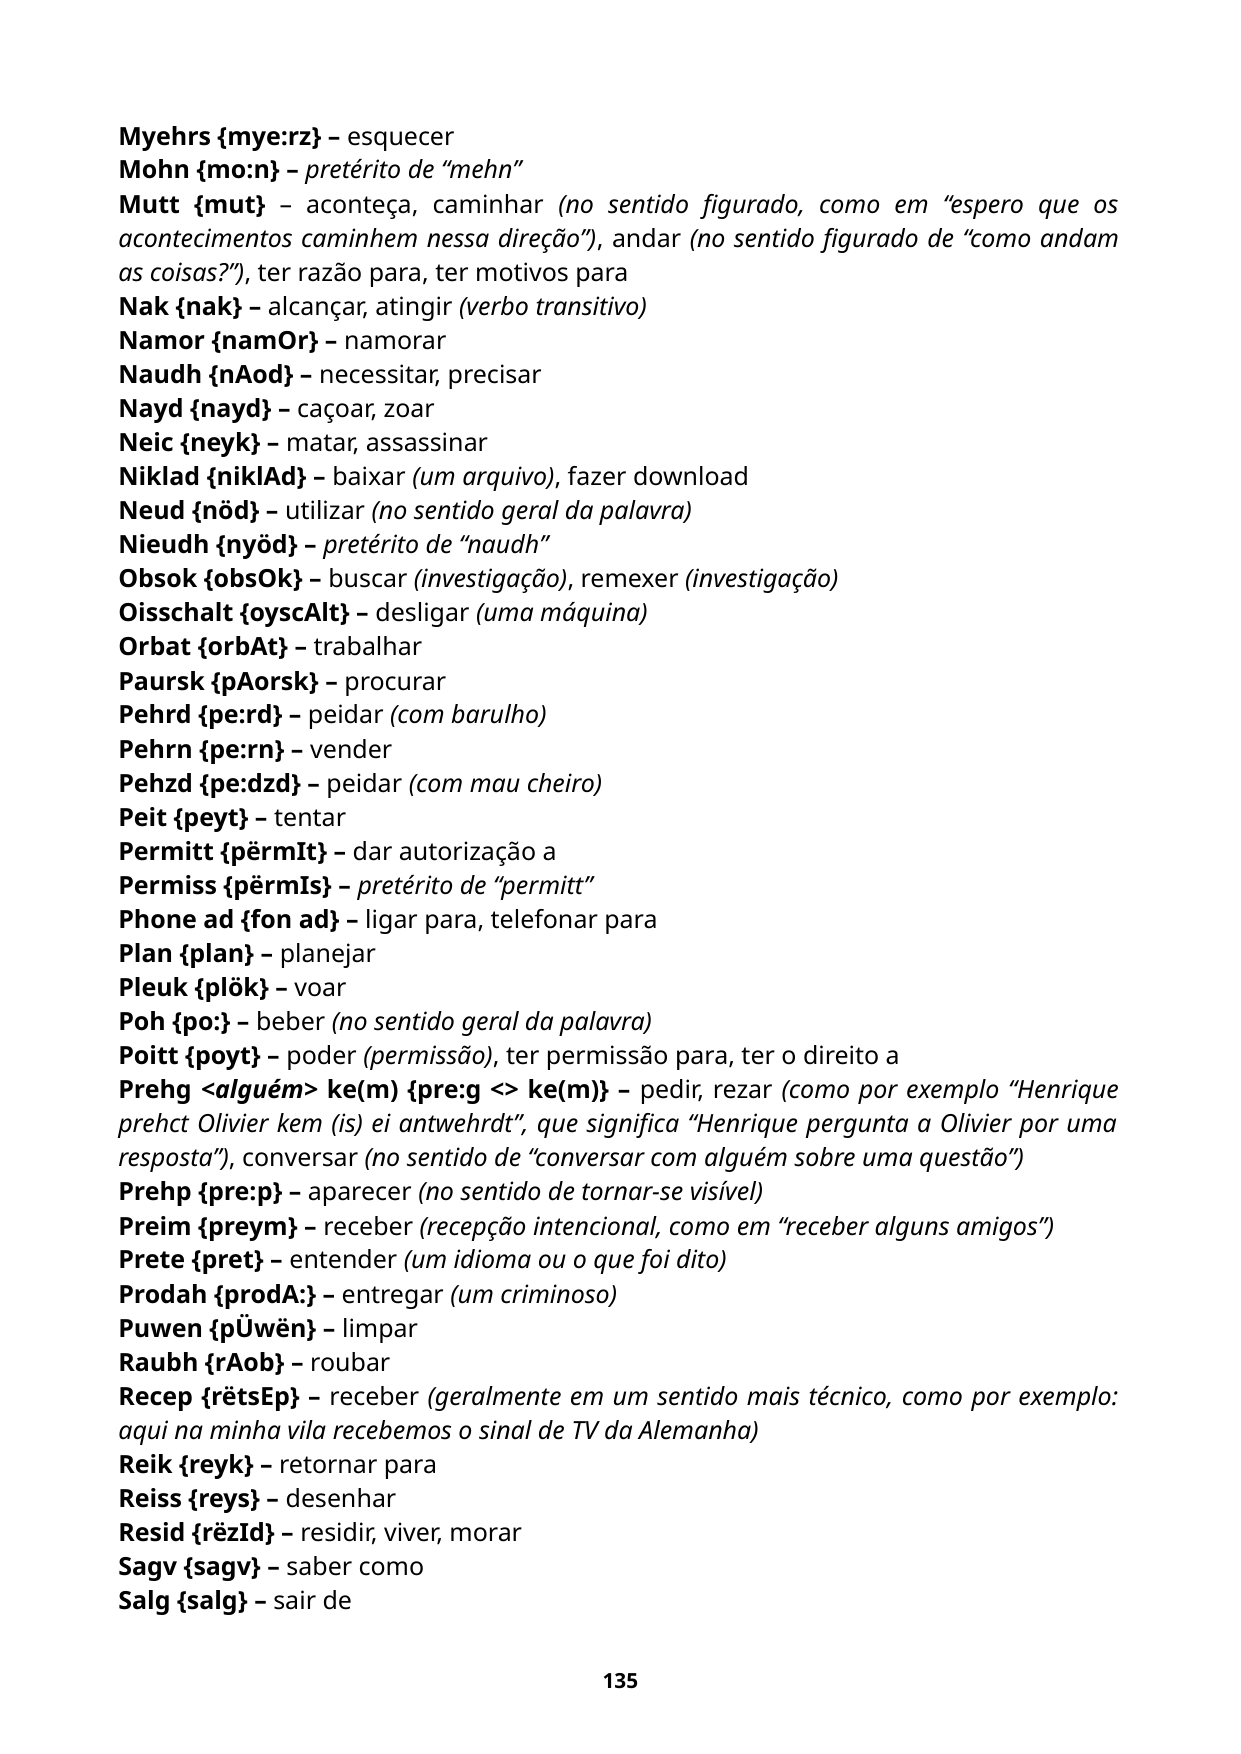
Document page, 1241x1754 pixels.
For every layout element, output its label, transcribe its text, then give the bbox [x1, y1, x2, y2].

text Oisschalt {oyscAlt} – desligar (uma máquina) [118, 595, 1122, 629]
text Prete {pret} – entender (um idioma ou o que foi dito) [118, 1242, 1122, 1276]
text Sagv {sagv} – saber como [118, 1549, 1122, 1583]
text Prehp {pre:p} – aparecer (no sentido de tornar-se visível) [118, 1174, 1122, 1208]
text Peit {peyt} – tentar [118, 799, 1122, 833]
text Nieudh {nyöd} – pretérito de “naudh” [118, 527, 1122, 561]
text Pehrd {pe:rd} – peidar (com barulho) [118, 697, 1122, 731]
text Naudh {nAod} – necessitar, precisar [118, 357, 1122, 391]
text Neic {neyk} – matar, assassinar [118, 425, 1122, 459]
text Phone ad {fon ad} – ligar para, telefonar para [118, 902, 1122, 936]
text Raubh {rAob} – roubar [118, 1344, 1122, 1378]
text Permiss {përmIs} – pretérito de “permitt” [118, 867, 1122, 902]
text Mohn {mo:n} – pretérito de “mehn” [118, 152, 1122, 186]
text Prehg <alguém> ke(m) {pre:g <> ke(m)} – pedir, rezar (como por exemplo “Henrique prehct Olivier kem (is) ei antwehrdt”, que significa “Henrique pergunta a Olivier por uma resposta”), conversar (no sentido de “conversar com alguém sobre uma questão”) [118, 1072, 1122, 1174]
text Pehzd {pe:dzd} – peidar (com mau cheiro) [118, 765, 1122, 799]
text Myehrs {mye:rz} – esquecer [118, 118, 1122, 152]
text Puwen {pÜwën} – limpar [118, 1310, 1122, 1344]
text Poh {po:} – beber (no sentido geral da palavra) [118, 1004, 1122, 1038]
text Orbat {orbAt} – trabalhar [118, 629, 1122, 663]
text Reiss {reys} – desenhar [118, 1481, 1122, 1515]
text Mutt {mut} – aconteça, caminhar (no sentido figurado, como em “espero que os acontecimentos caminhem nessa direção”), andar (no sentido figurado de “como andam as coisas?”), ter razão para, ter motivos para [118, 186, 1122, 288]
text Reik {reyk} – retornar para [118, 1447, 1122, 1481]
text Plan {plan} – planejar [118, 936, 1122, 970]
text Poitt {poyt} – poder (permissão), ter permissão para, ter o direito a [118, 1038, 1122, 1072]
text Resid {rëzId} – residir, viver, morar [118, 1515, 1122, 1549]
text Paursk {pAorsk} – procurar [118, 663, 1122, 697]
text Pehrn {pe:rn} – vender [118, 731, 1122, 765]
text Recep {rëtsEp} – receber (geralmente em um sentido mais técnico, como por exemplo: aqui na minha vila recebemos o sinal de TV da Alemanha) [118, 1378, 1122, 1447]
text Namor {namOr} – namorar [118, 322, 1122, 357]
text Prodah {prodA:} – entregar (um criminoso) [118, 1276, 1122, 1310]
text Niklad {niklAd} – baixar (um arquivo), fazer download [118, 459, 1122, 493]
text Nak {nak} – alcançar, atingir (verbo transitivo) [118, 288, 1122, 322]
text Salg {salg} – sair de [118, 1583, 1122, 1617]
text Preim {preym} – receber (recepção intencional, como em “receber alguns amigos”) [118, 1208, 1122, 1242]
text Pleuk {plök} – voar [118, 970, 1122, 1004]
text Permitt {përmIt} – dar autorização a [118, 833, 1122, 867]
text Nayd {nayd} – caçoar, zoar [118, 391, 1122, 425]
text Neud {nöd} – utilizar (no sentido geral da palavra) [118, 493, 1122, 527]
text Obsok {obsOk} – buscar (investigação), remexer (investigação) [118, 561, 1122, 595]
